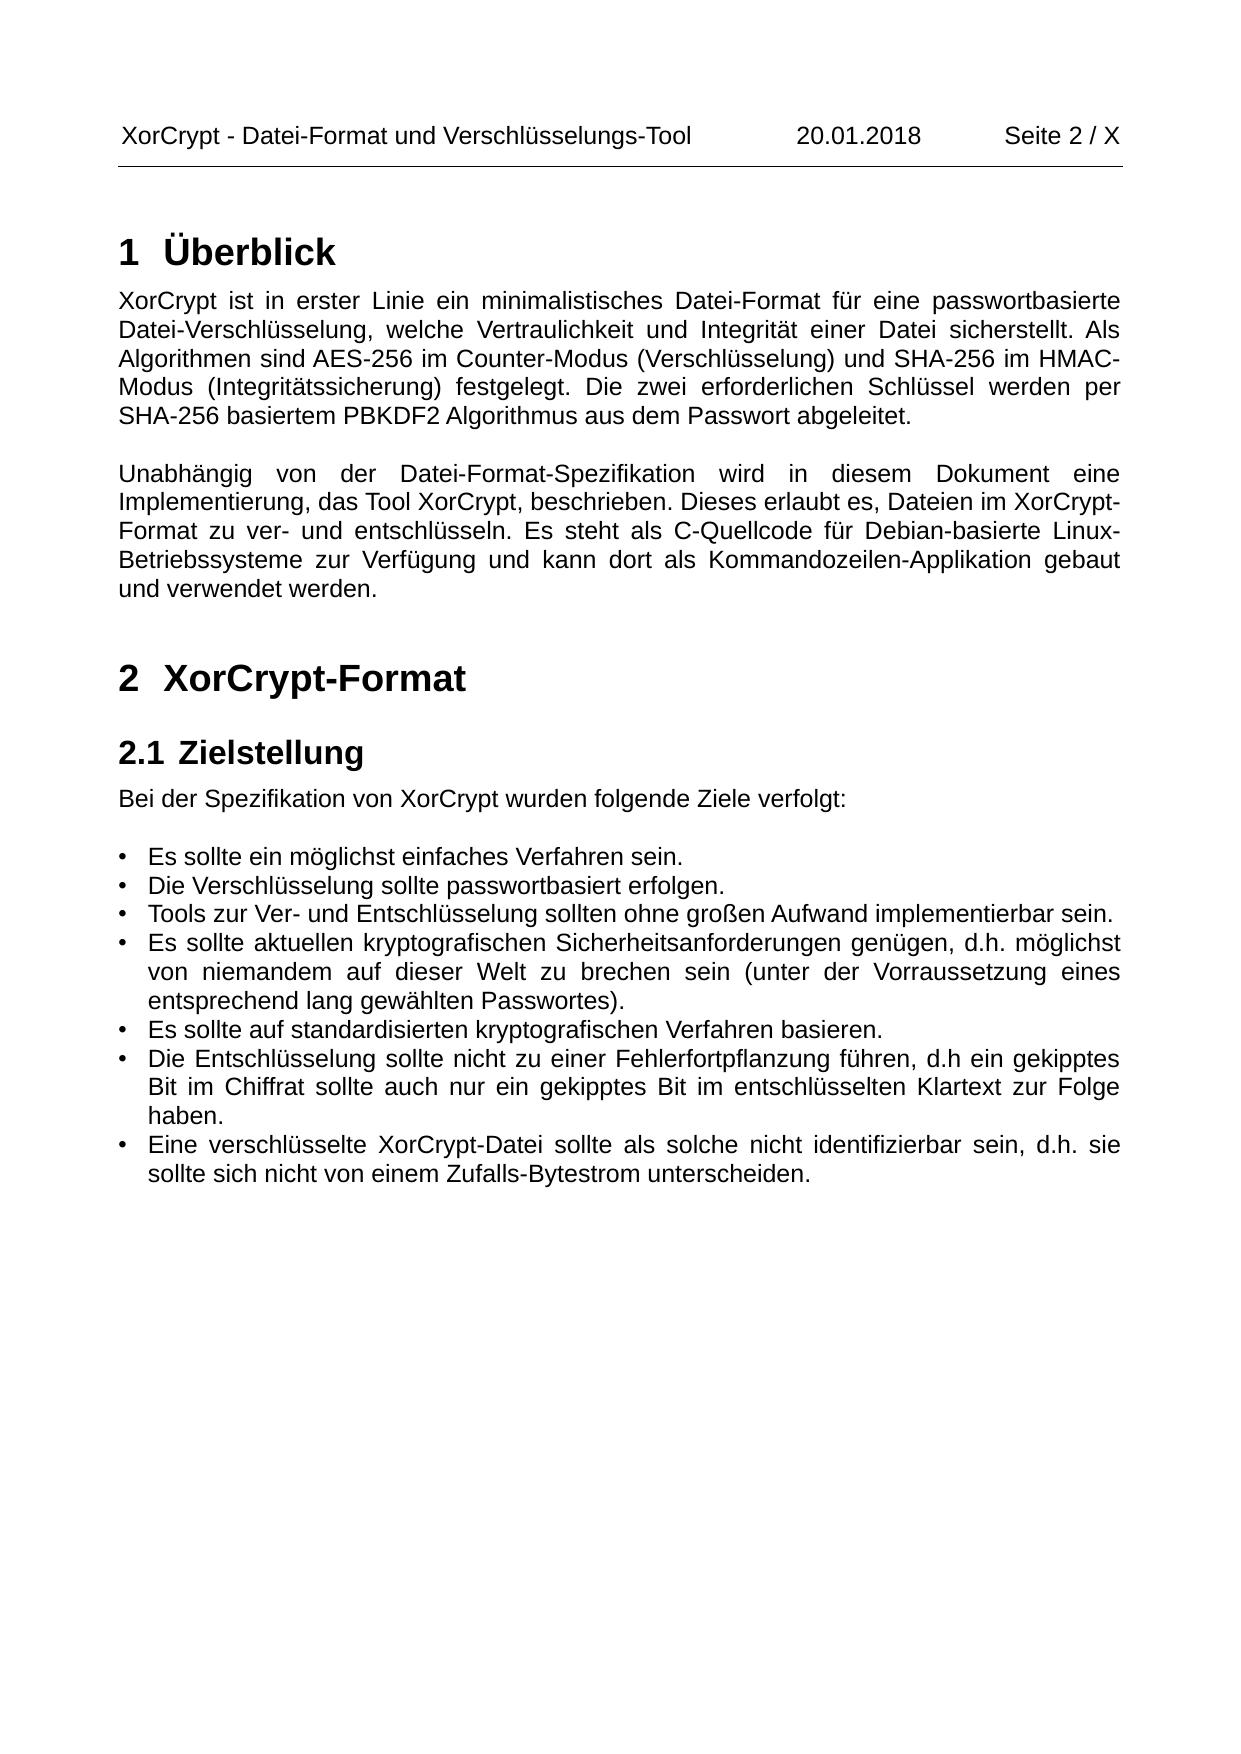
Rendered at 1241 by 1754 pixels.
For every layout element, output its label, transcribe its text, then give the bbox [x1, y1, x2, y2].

subtitle Überblick [118, 230, 1122, 274]
subtitle Zielstellung [118, 733, 1122, 772]
list Es sollte aktuellen kryptografischen Sicherheitsanforderungen genügen, d.h. möglichst von niemandem auf dieser Welt zu brechen sein (unter der Vorraussetzung eines entsprechend lang gewählten Passwortes). [118, 928, 1122, 1015]
text Bei der Spezifikation von XorCrypt wurden folgende Ziele verfolgt: [118, 784, 1122, 813]
text Unabhängig von der Datei-Format-Spezifikation wird in diesem Dokument eine Implementierung, das Tool XorCrypt, beschrieben. Dieses erlaubt es, Dateien im XorCrypt-Format zu ver- und entschlüsseln. Es steht als C-Quellcode für Debian-basierte Linux-Betriebssysteme zur Verfügung und kann dort als Kommandozeilen-Applikation gebaut und verwendet werden. [118, 459, 1122, 602]
text XorCrypt ist in erster Linie ein minimalistisches Datei-Format für eine passwortbasierte Datei-Verschlüsselung, welche Vertraulichkeit und Integrität einer Datei sicherstellt. Als Algorithmen sind AES-256 im Counter-Modus (Verschlüsselung) und SHA-256 im HMAC-Modus (Integritätssicherung) festgelegt. Die zwei erforderlichen Schlüssel werden per SHA-256 basiertem PBKDF2 Algorithmus aus dem Passwort abgeleitet. [118, 286, 1122, 430]
list Die Verschlüsselung sollte passwortbasiert erfolgen. [118, 871, 1122, 899]
list Eine verschlüsselte XorCrypt-Datei sollte als solche nicht identifizierbar sein, d.h. sie sollte sich nicht von einem Zufalls-Bytestrom unterscheiden. [118, 1130, 1122, 1187]
list Es sollte ein möglichst einfaches Verfahren sein. [118, 842, 1122, 871]
subtitle XorCrypt-Format [118, 656, 1122, 700]
list Tools zur Ver- und Entschlüsselung sollten ohne großen Aufwand implementierbar sein. [118, 899, 1122, 928]
list Die Entschlüsselung sollte nicht zu einer Fehlerfortpflanzung führen, d.h ein gekipptes Bit im Chiffrat sollte auch nur ein gekipptes Bit im entschlüsselten Klartext zur Folge haben. [118, 1043, 1122, 1130]
list Es sollte auf standardisierten kryptografischen Verfahren basieren. [118, 1015, 1122, 1043]
